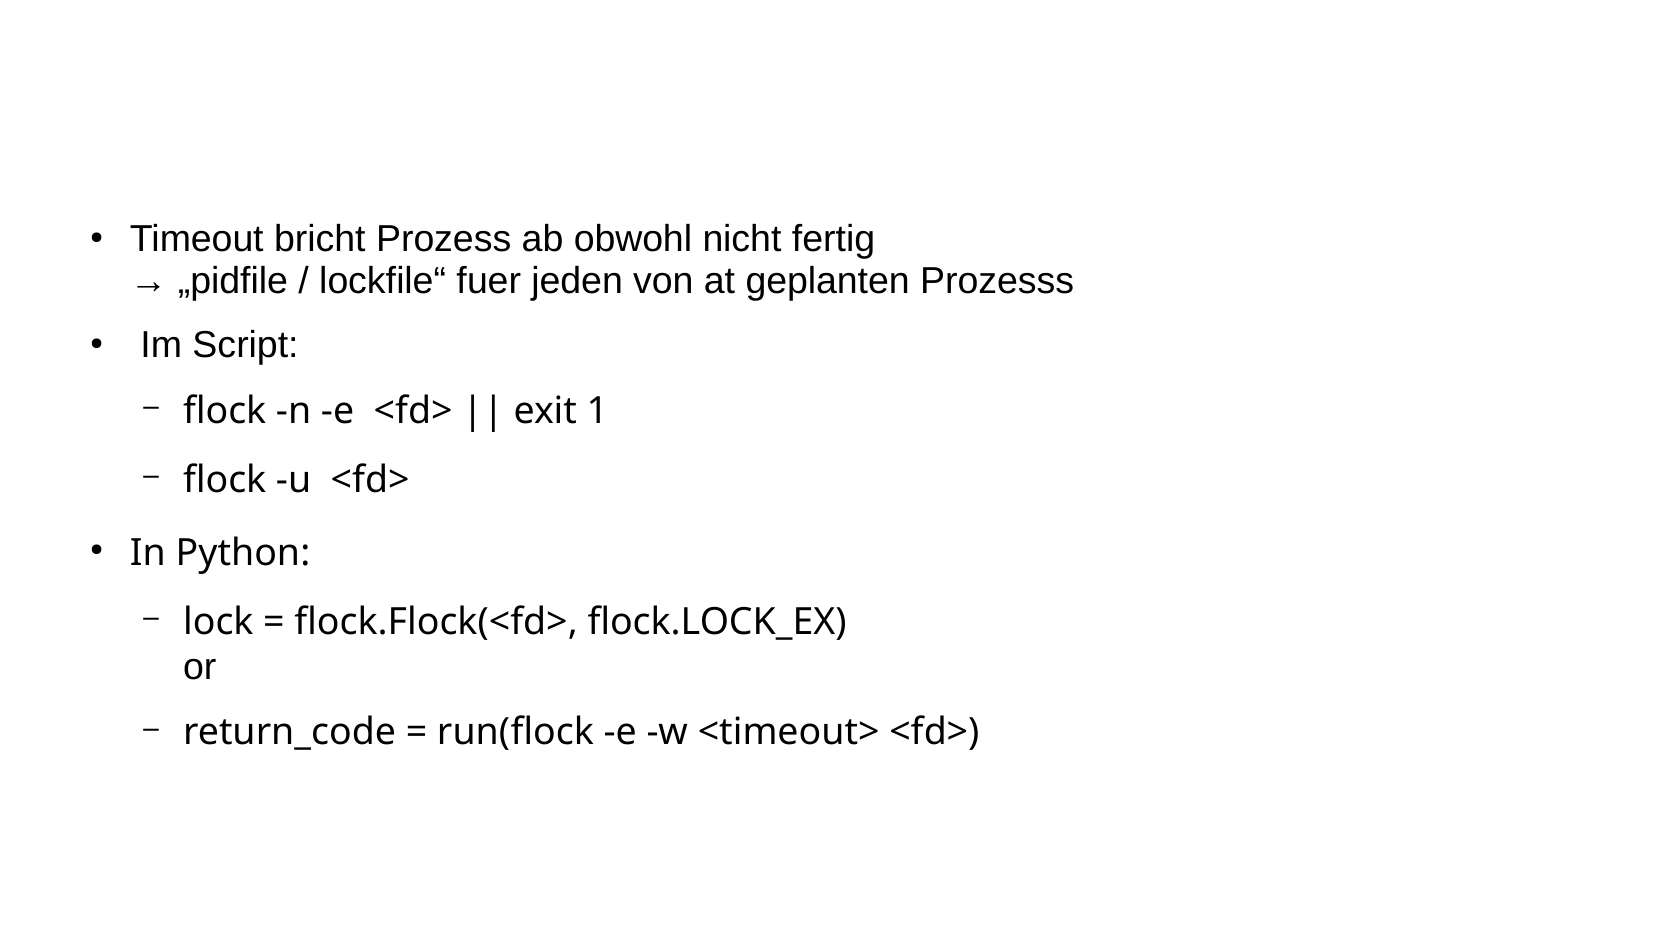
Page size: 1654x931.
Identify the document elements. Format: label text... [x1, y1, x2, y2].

list Timeout bricht Prozess ab obwohl nicht fertig → „pidfile / lockfile“ fuer jeden von at geplanten Prozesss Im Script: flock -n -e <fd> || exit 1 flock -u <fd> In Python: lock = flock.Flock(<fd>, flock.LOCK_EX) or return_code = run(flock -e -w <timeout> <fd>) [76, 217, 1565, 758]
